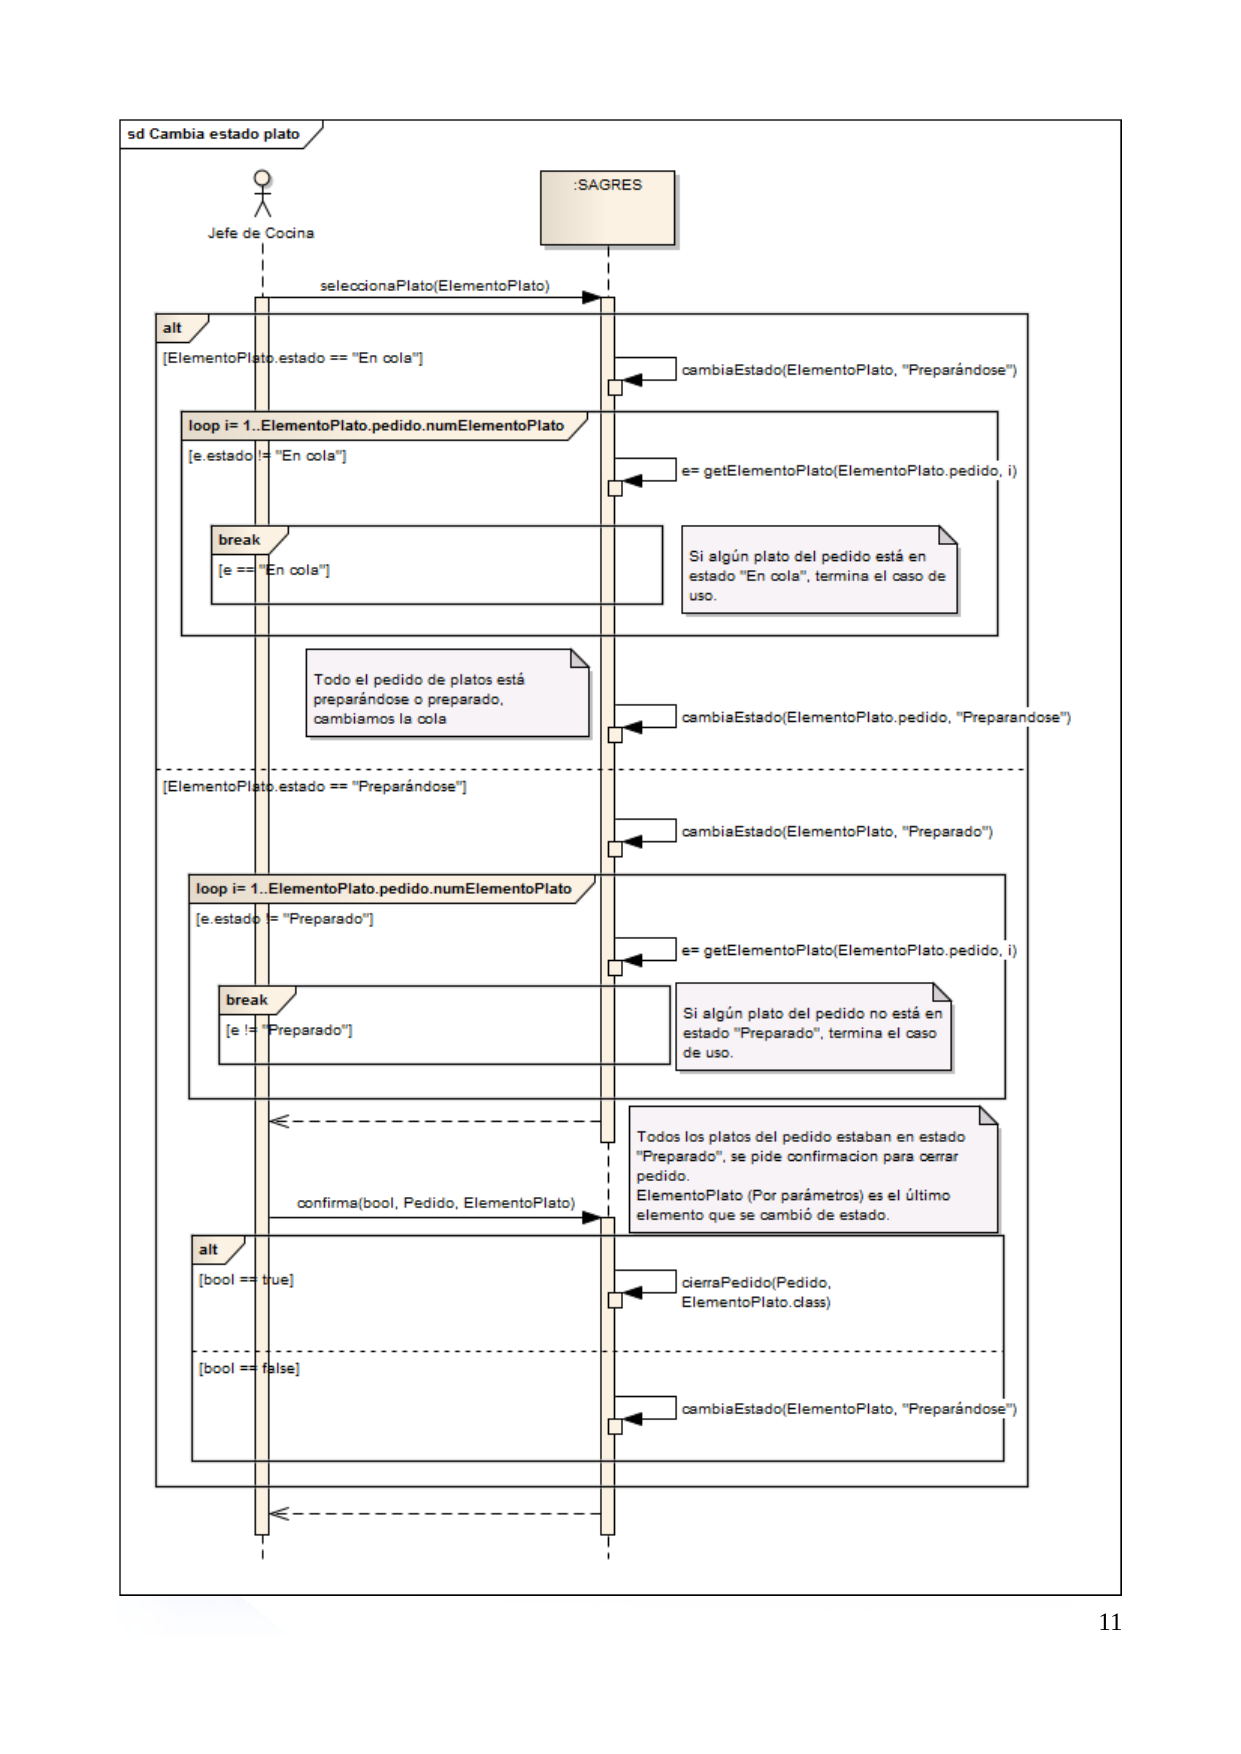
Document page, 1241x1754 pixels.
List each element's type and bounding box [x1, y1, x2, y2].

picture [118, 118, 1122, 1636]
